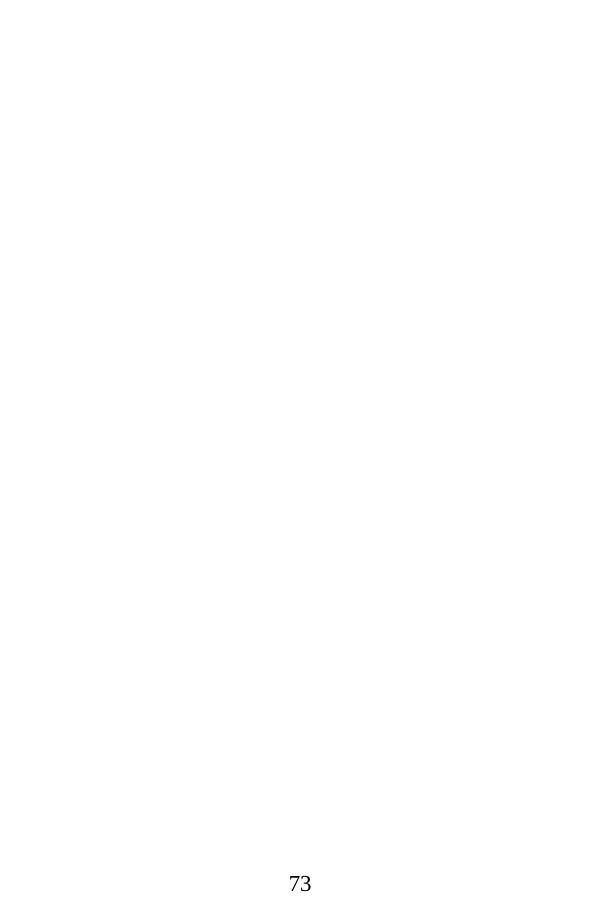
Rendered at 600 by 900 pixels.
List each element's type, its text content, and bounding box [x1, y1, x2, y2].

text I did Barrens quests on Rogup, hitting 14, ran a Strat Live on Tokup, winning nothing, did more Rog quests, hitting 15, all while drinking a coffee, eating CheezIt + a pretzel dog.152 I ate another dog, got dressed, drove to Biltmore, told the gate attendent I was playing music at the gazebo. He said, “Oh, I’ve seen you before! Go on through!” [37, 219, 562, 378]
text I turned right, turned up The Breeze live, admired the beauty, had my four-leaf clover blown away, parked, carried gear, set up, moved my car, played a fun set with Kevin, Ryan, Dulci, took a break, drank a pineapple water, played another set, took a break, said hello to Chuck/Annelise, played another set. [37, 378, 562, 537]
text I drove to Downing, ate a slice of pizza, looked at my phone on the couch, moved to the bed with Hannah, made love, went to sleep. [37, 741, 562, 809]
text Woke after busy dreams, made coffee for Hannah, then myself. We hugged outside and, after telling her her overall strap was twisted, she knocked the coffee out of my hands, which I think upset her more than me. I went to Brew Pump, got $30 of gas, drove to Hillcrest, turned on the coffee maker and the kettle, laid in bed for a minute.932 [37, 60, 562, 219]
text Kev and I walked toward his car, but he had forgotten his keys, so we drank some cold brew instead, came up with the business name Cold Brew Hot Bud. We played another set, took another break, all got high in Dulci’s car, played Only Takes a Minute for 15 minutes, finished our final set, moved cars, packed up, said we’d enjoyed ourselves. Kevin had impulse-bought an El Capistan, which sounded amazing. [37, 537, 562, 741]
